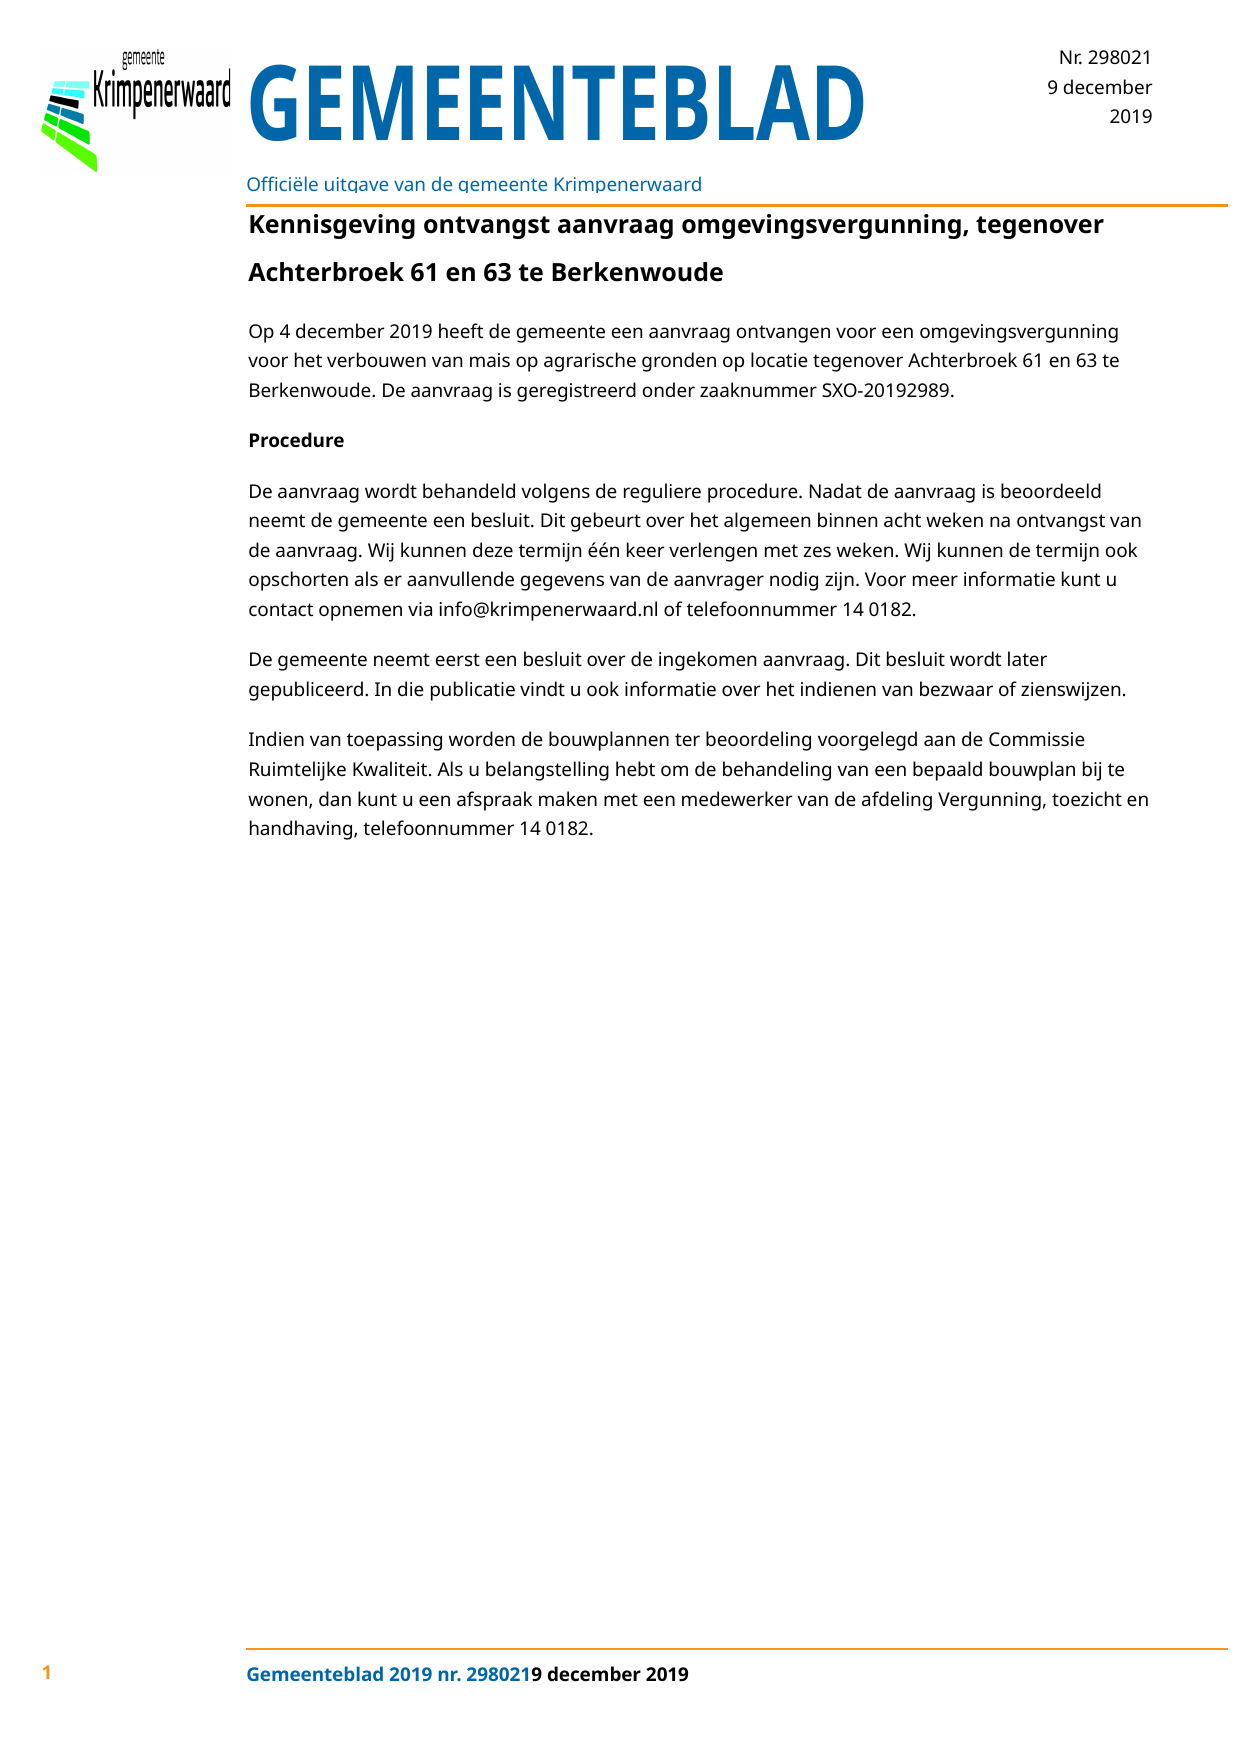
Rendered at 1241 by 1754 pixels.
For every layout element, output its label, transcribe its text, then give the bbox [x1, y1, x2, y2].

text Kennisgeving ontvangst aanvraag omgevingsvergunning, tegenover Achterbroek 61 en 63 te Berkenwoude [248, 207, 1152, 288]
text De aanvraag wordt behandeld volgens de reguliere procedure. Nadat de aanvraag is beoordeeld neemt de gemeente een besluit. Dit gebeurt over het algemeen binnen acht weken na ontvangst van de aanvraag. Wij kunnen deze termijn één keer verlengen met zes weken. Wij kunnen de termijn ook opschorten als er aanvullende gegevens van de aanvrager nodig zijn. Voor meer informatie kunt u contact opnemen via info@krimpenerwaard.nl of telefoonnummer 14 0182. [248, 478, 1152, 622]
text De gemeente neemt eerst een besluit over de ingekomen aanvraag. Dit besluit wordt later gepubliceerd. In die publicatie vindt u ook informatie over het indienen van bezwaar of zienswijzen. [248, 647, 1152, 702]
text Op 4 december 2019 heeft de gemeente een aanvraag ontvangen voor een omgevingsvergunning voor het verbouwen van mais op agrarische gronden op locatie tegenover Achterbroek 61 en 63 te Berkenwoude. De aanvraag is geregistreerd onder zaaknummer SXO-20192989. [248, 318, 1152, 403]
picture [41, 47, 231, 172]
text Indien van toepassing worden de bouwplannen ter beoordeling voorgelegd aan de Commissie Ruimtelijke Kwaliteit. Als u belangstelling hebt om de behandeling van een bepaald bouwplan bij te wonen, dan kunt u een afspraak maken met een medewerker van de afdeling Vergunning, toezicht en handhaving, telefoonnummer 14 0182. [248, 727, 1152, 841]
text Procedure [248, 427, 1152, 453]
